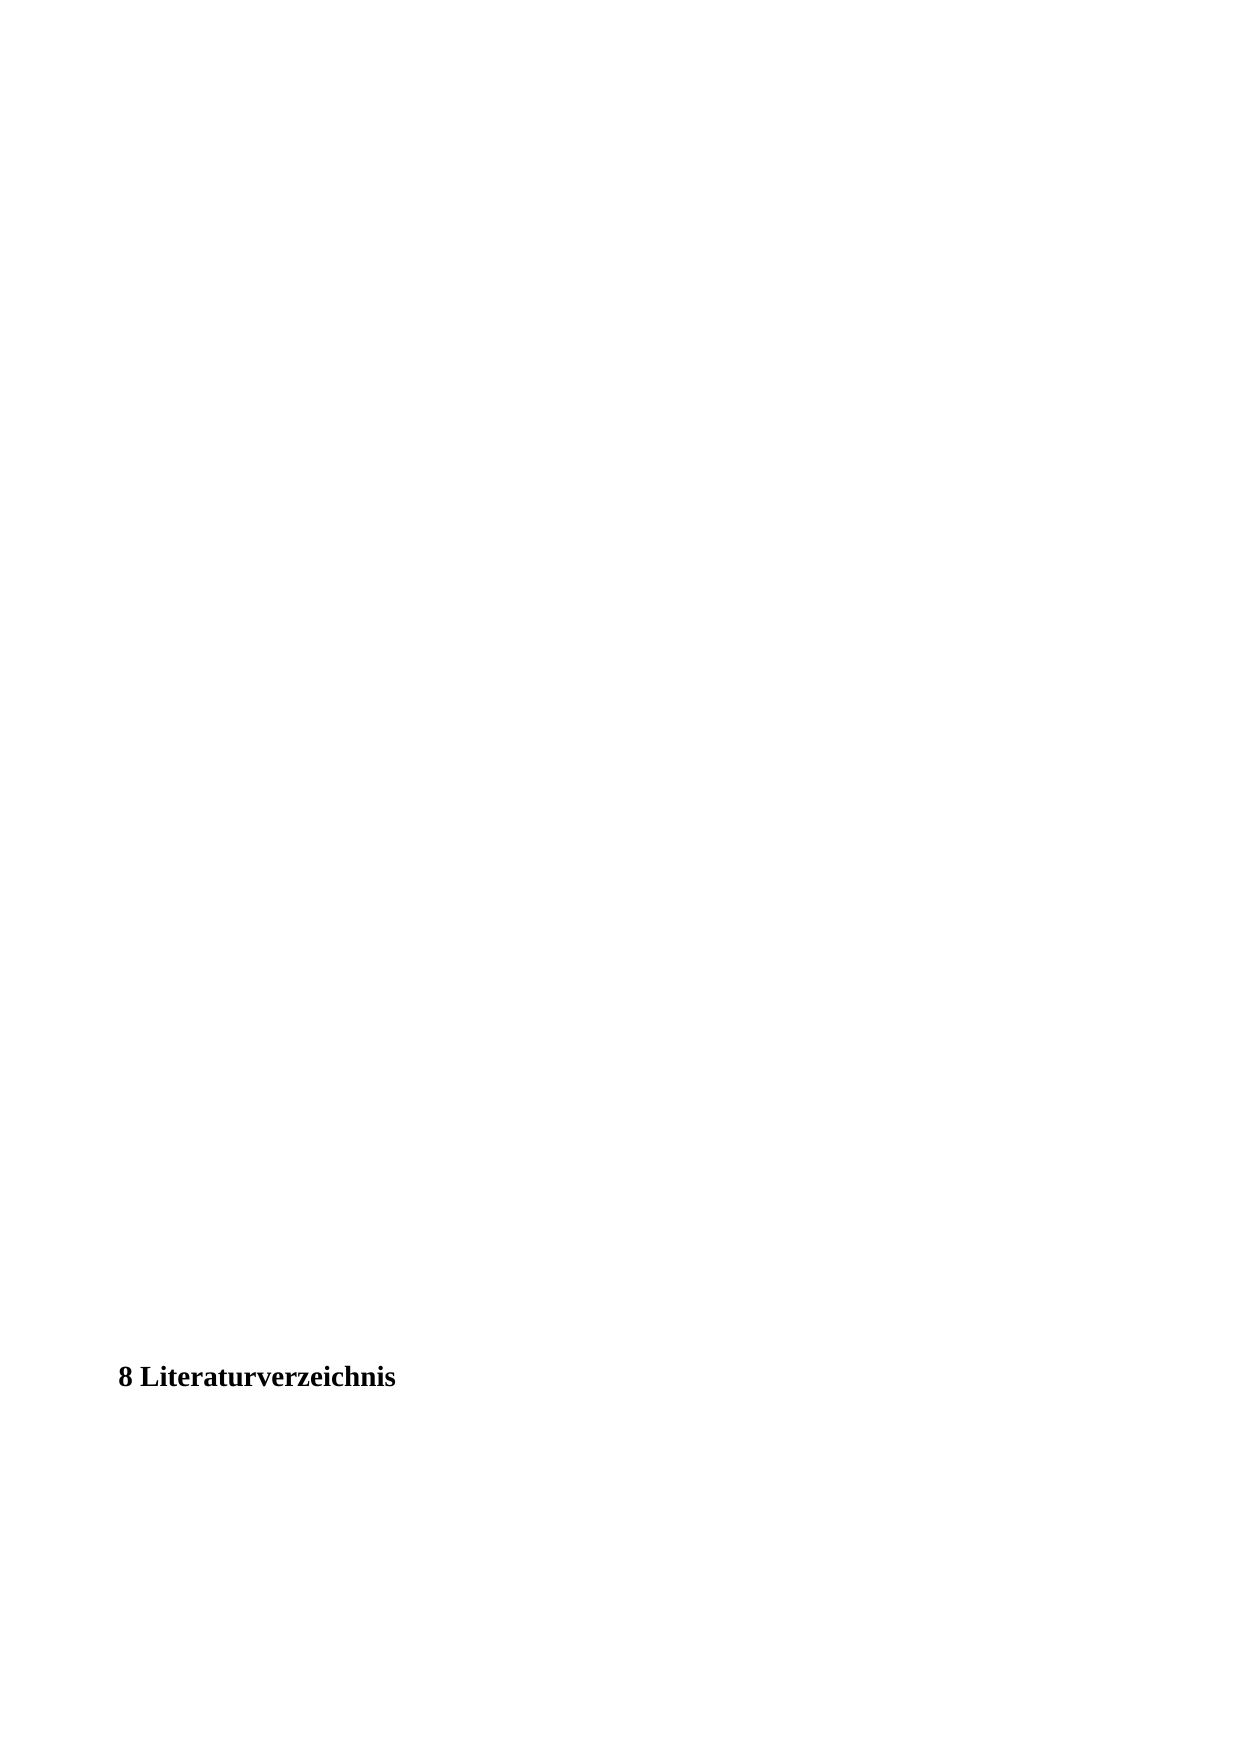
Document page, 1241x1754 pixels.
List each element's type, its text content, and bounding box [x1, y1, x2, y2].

text 8 Literaturverzeichnis [118, 1359, 1122, 1393]
